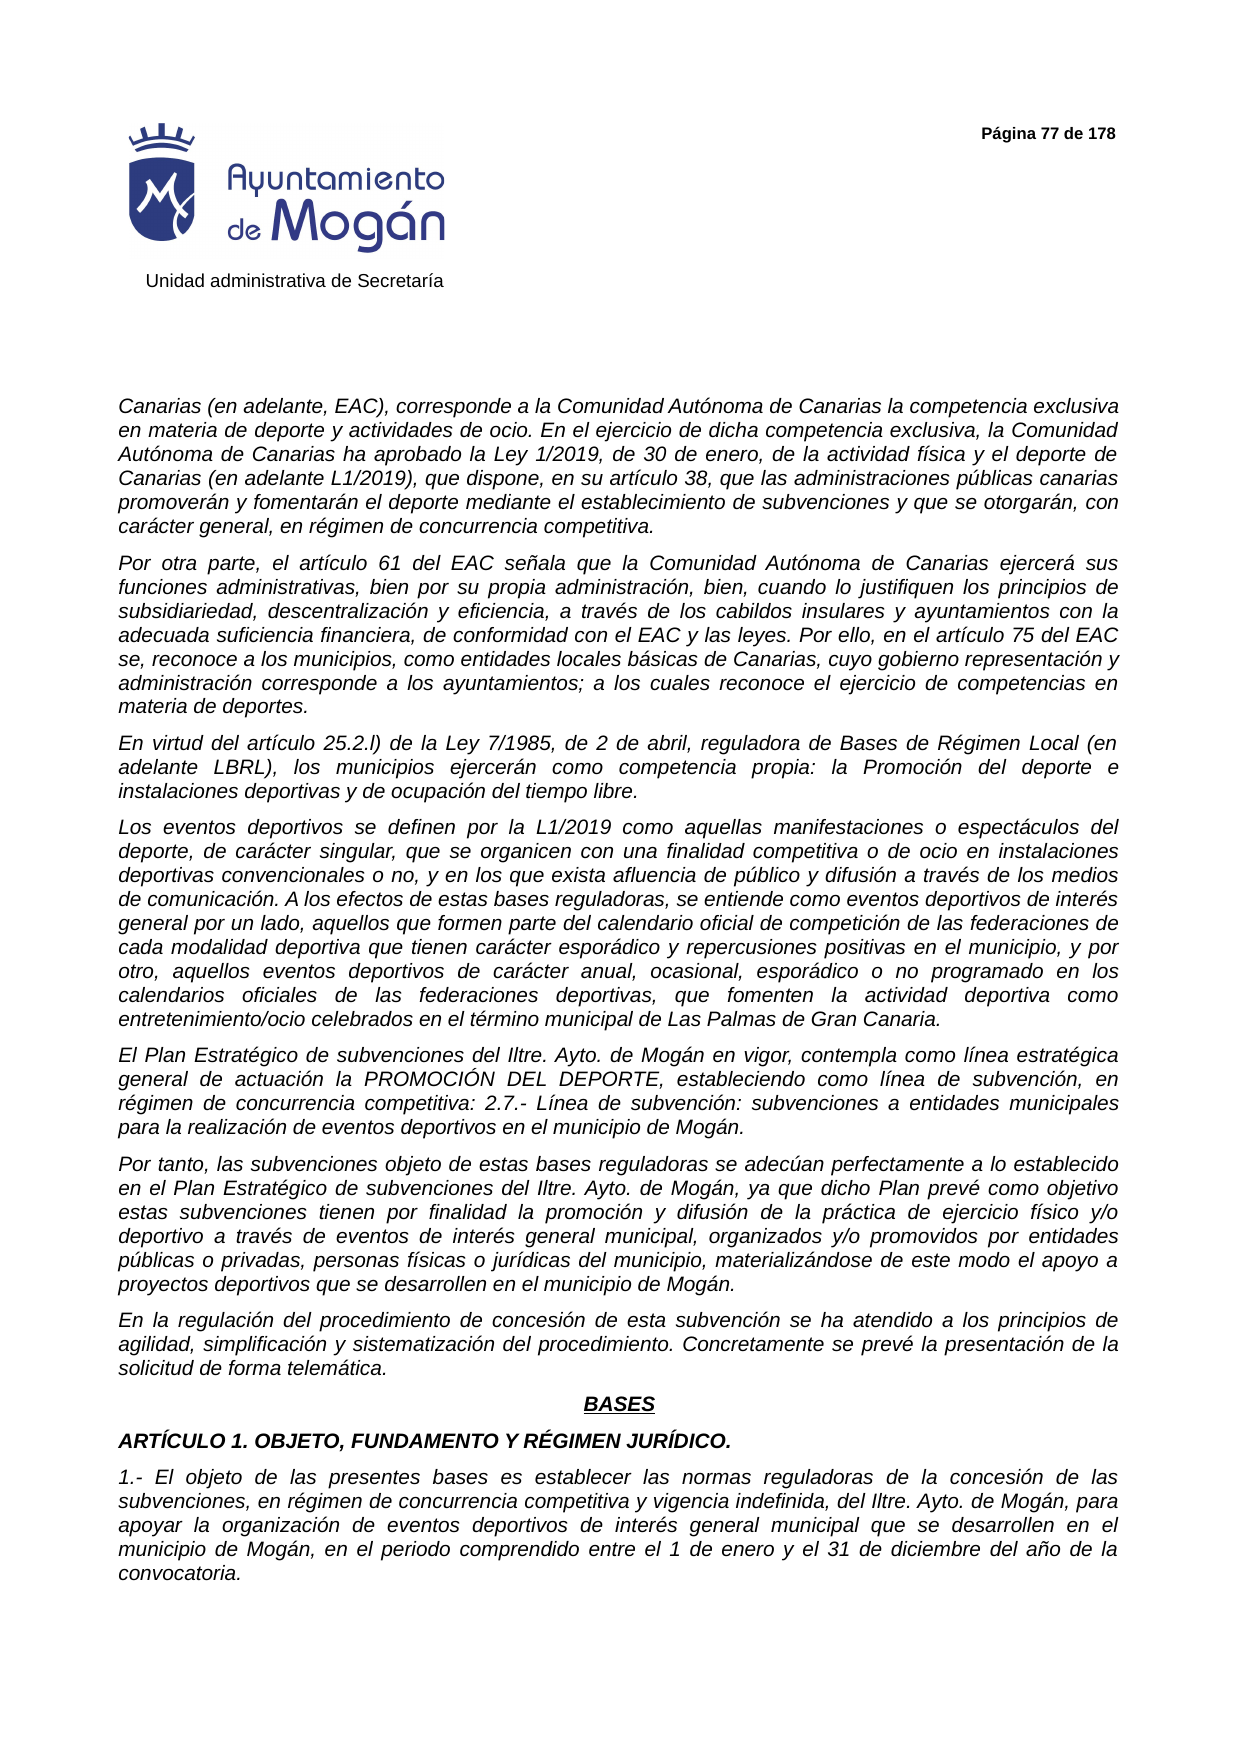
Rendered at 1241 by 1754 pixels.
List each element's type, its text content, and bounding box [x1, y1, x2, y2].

text En virtud del artículo 25.2.l) de la Ley 7/1985, de 2 de abril, reguladora de Bases de Régimen Local (en adelante LBRL), los municipios ejercerán como competencia propia: la Promoción del deporte e instalaciones deportivas y de ocupación del tiempo libre. [118, 731, 1122, 803]
text ARTÍCULO 1. OBJETO, FUNDAMENTO Y RÉGIMEN JURÍDICO. [118, 1429, 1122, 1453]
text En la regulación del procedimiento de concesión de esta subvención se ha atendido a los principios de agilidad, simplificación y sistematización del procedimiento. Concretamente se prevé la presentación de la solicitud de forma telemática. [118, 1308, 1122, 1380]
text Canarias (en adelante, EAC), corresponde a la Comunidad Autónoma de Canarias la competencia exclusiva en materia de deporte y actividades de ocio. En el ejercicio de dicha competencia exclusiva, la Comunidad Autónoma de Canarias ha aprobado la Ley 1/2019, de 30 de enero, de la actividad física y el deporte de Canarias (en adelante L1/2019), que dispone, en su artículo 38, que las administraciones públicas canarias promoverán y fomentarán el deporte mediante el establecimiento de subvenciones y que se otorgarán, con carácter general, en régimen de concurrencia competitiva. [118, 394, 1122, 538]
text El Plan Estratégico de subvenciones del Iltre. Ayto. de Mogán en vigor, contempla como línea estratégica general de actuación la PROMOCIÓN DEL DEPORTE, estableciendo como línea de subvención, en régimen de concurrencia competitiva: 2.7.- Línea de subvención: subvenciones a entidades municipales para la realización de eventos deportivos en el municipio de Mogán. [118, 1043, 1122, 1139]
text 1.- El objeto de las presentes bases es establecer las normas reguladoras de la concesión de las subvenciones, en régimen de concurrencia competitiva y vigencia indefinida, del Iltre. Ayto. de Mogán, para apoyar la organización de eventos deportivos de interés general municipal que se desarrollen en el municipio de Mogán, en el periodo comprendido entre el 1 de enero y el 31 de diciembre del año de la convocatoria. [118, 1465, 1122, 1585]
text Los eventos deportivos se definen por la L1/2019 como aquellas manifestaciones o espectáculos del deporte, de carácter singular, que se organicen con una finalidad competitiva o de ocio en instalaciones deportivas convencionales o no, y en los que exista afluencia de público y difusión a través de los medios de comunicación. A los efectos de estas bases reguladoras, se entiende como eventos deportivos de interés general por un lado, aquellos que formen parte del calendario oficial de competición de las federaciones de cada modalidad deportiva que tienen carácter esporádico y repercusiones positivas en el municipio, y por otro, aquellos eventos deportivos de carácter anual, ocasional, esporádico o no programado en los calendarios oficiales de las federaciones deportivas, que fomenten la actividad deportiva como entretenimiento/ocio celebrados en el término municipal de Las Palmas de Gran Canaria. [118, 815, 1122, 1031]
text BASES [118, 1392, 1122, 1416]
text Por tanto, las subvenciones objeto de estas bases reguladoras se adecúan perfectamente a lo establecido en el Plan Estratégico de subvenciones del Iltre. Ayto. de Mogán, ya que dicho Plan prevé como objetivo estas subvenciones tienen por finalidad la promoción y difusión de la práctica de ejercicio físico y/o deportivo a través de eventos de interés general municipal, organizados y/o promovidos por entidades públicas o privadas, personas físicas o jurídicas del municipio, materializándose de este modo el apoyo a proyectos deportivos que se desarrollen en el municipio de Mogán. [118, 1152, 1122, 1295]
text Por otra parte, el artículo 61 del EAC señala que la Comunidad Autónoma de Canarias ejercerá sus funciones administrativas, bien por su propia administración, bien, cuando lo justifiquen los principios de subsidiariedad, descentralización y eficiencia, a través de los cabildos insulares y ayuntamientos con la adecuada suficiencia financiera, de conformidad con el EAC y las leyes. Por ello, en el artículo 75 del EAC se, reconoce a los municipios, como entidades locales básicas de Canarias, cuyo gobierno representación y administración corresponde a los ayuntamientos; a los cuales reconoce el ejercicio de competencias en materia de deportes. [118, 551, 1122, 718]
picture [128, 123, 445, 259]
